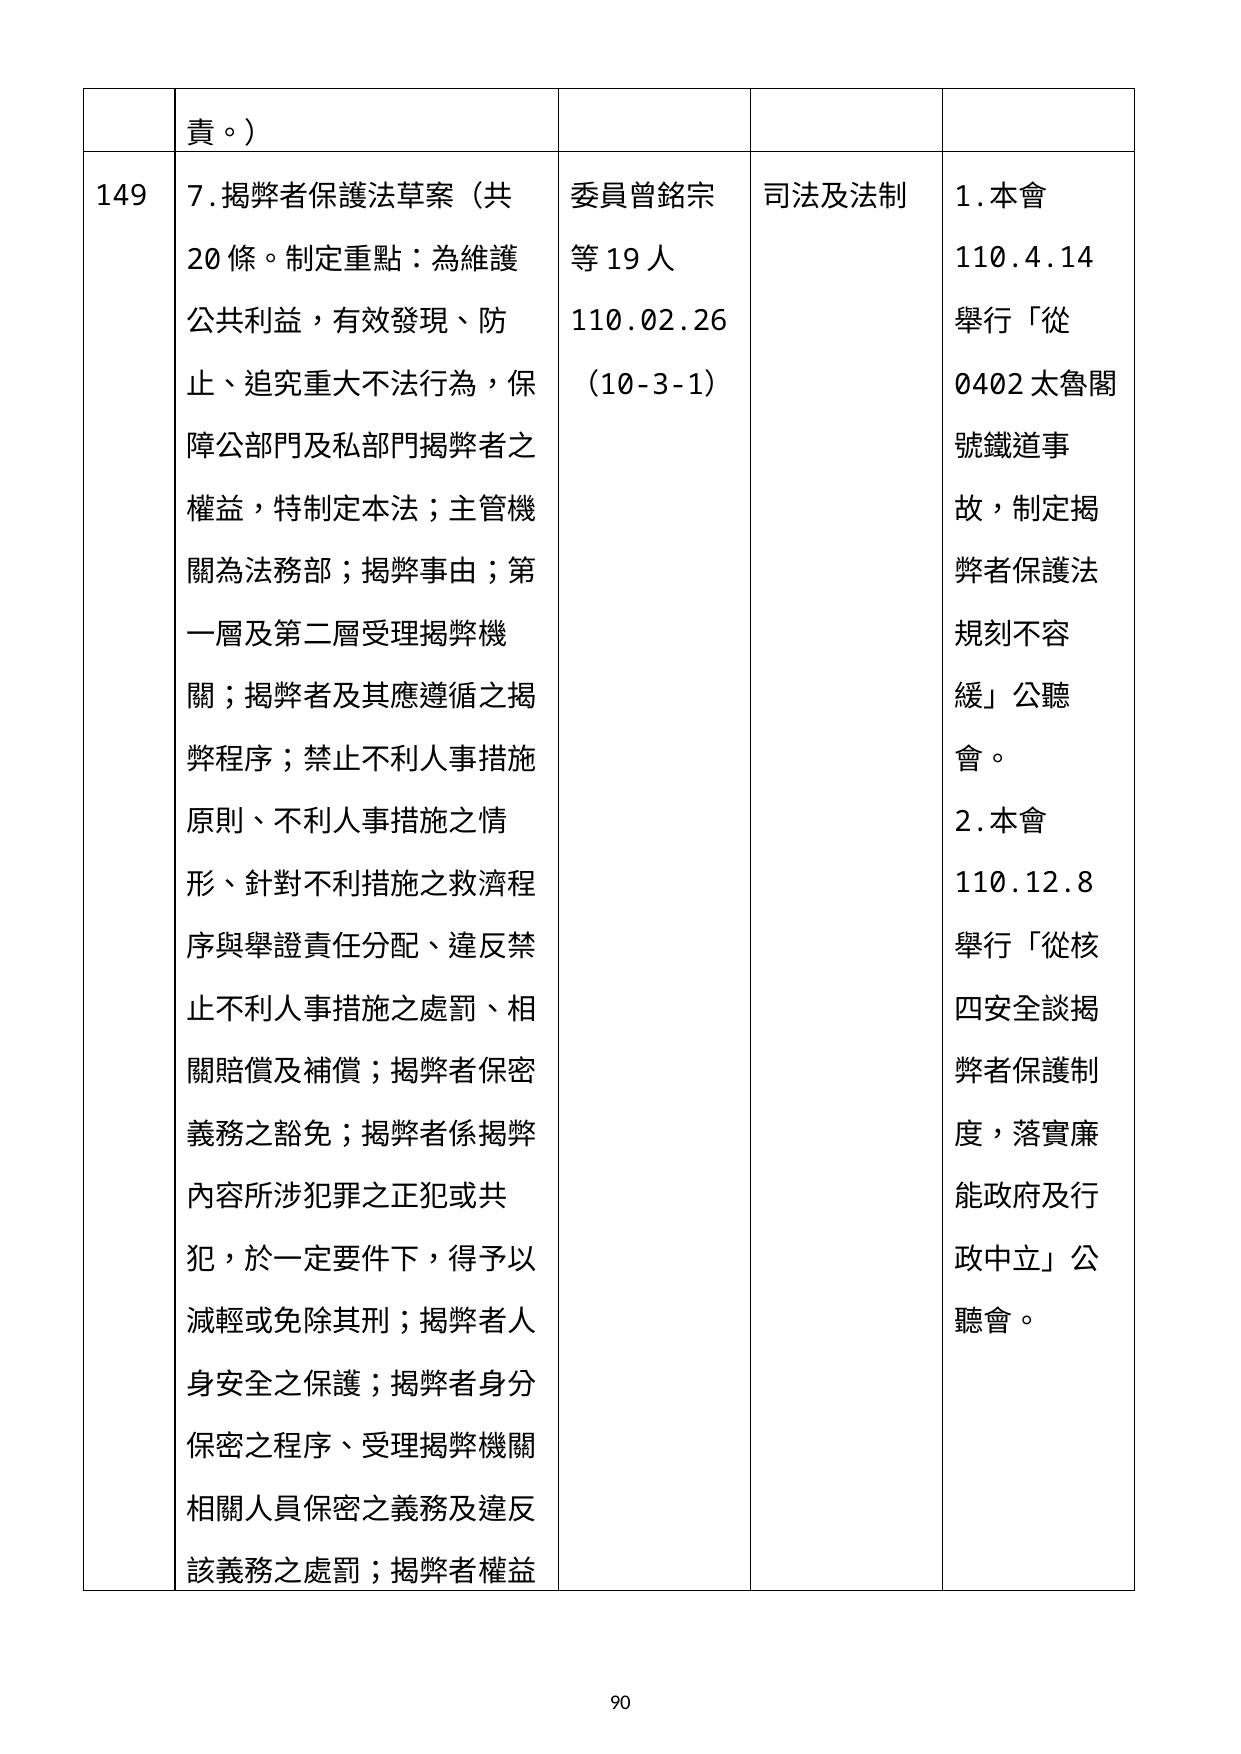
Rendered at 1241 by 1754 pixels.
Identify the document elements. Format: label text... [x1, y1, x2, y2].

table_cell [943, 89, 1134, 151]
table_cell [559, 89, 750, 151]
table_cell 委員曾銘宗等19人 110.02.26 （10-3-1） [559, 152, 750, 1590]
table_cell 7.揭弊者保護法草案（共20條。制定重點：為維護公共利益，有效發現、防止、追究重大不法行為，保障公部門及私部門揭弊者之權益，特制定本法；主管機關為法務部；揭弊事由；第一層及第二層受理揭弊機關；揭弊者及其應遵循之揭弊程序；禁止不利人事措施原則、不利人事措施之情形、針對不利措施之救濟程序與舉證責任分配、違反禁止不利人事措施之處罰、相關賠償及補償；揭弊者保密義務之豁免；揭弊者係揭弊內容所涉犯罪之正犯或共犯，於一定要件下，得予以減輕或免除其刑；揭弊者人身安全之保護；揭弊者身分保密之程序、受理揭弊機關相關人員保密之義務及違反該義務之處罰；揭弊者權益 [176, 152, 558, 1590]
table_cell 司法及法制 [751, 152, 942, 1590]
table_cell 責。） [176, 89, 558, 151]
table_cell [84, 89, 174, 151]
table_cell 149 [84, 152, 174, 1590]
table_cell [751, 89, 942, 151]
table_cell 1.本會110.4.14舉行「從0402太魯閣號鐵道事故，制定揭弊者保護法規刻不容緩」公聽會。 2.本會110.12.8舉行「從核四安全談揭弊者保護制度，落實廉能政府及行政中立」公聽會。 [943, 152, 1134, 1590]
